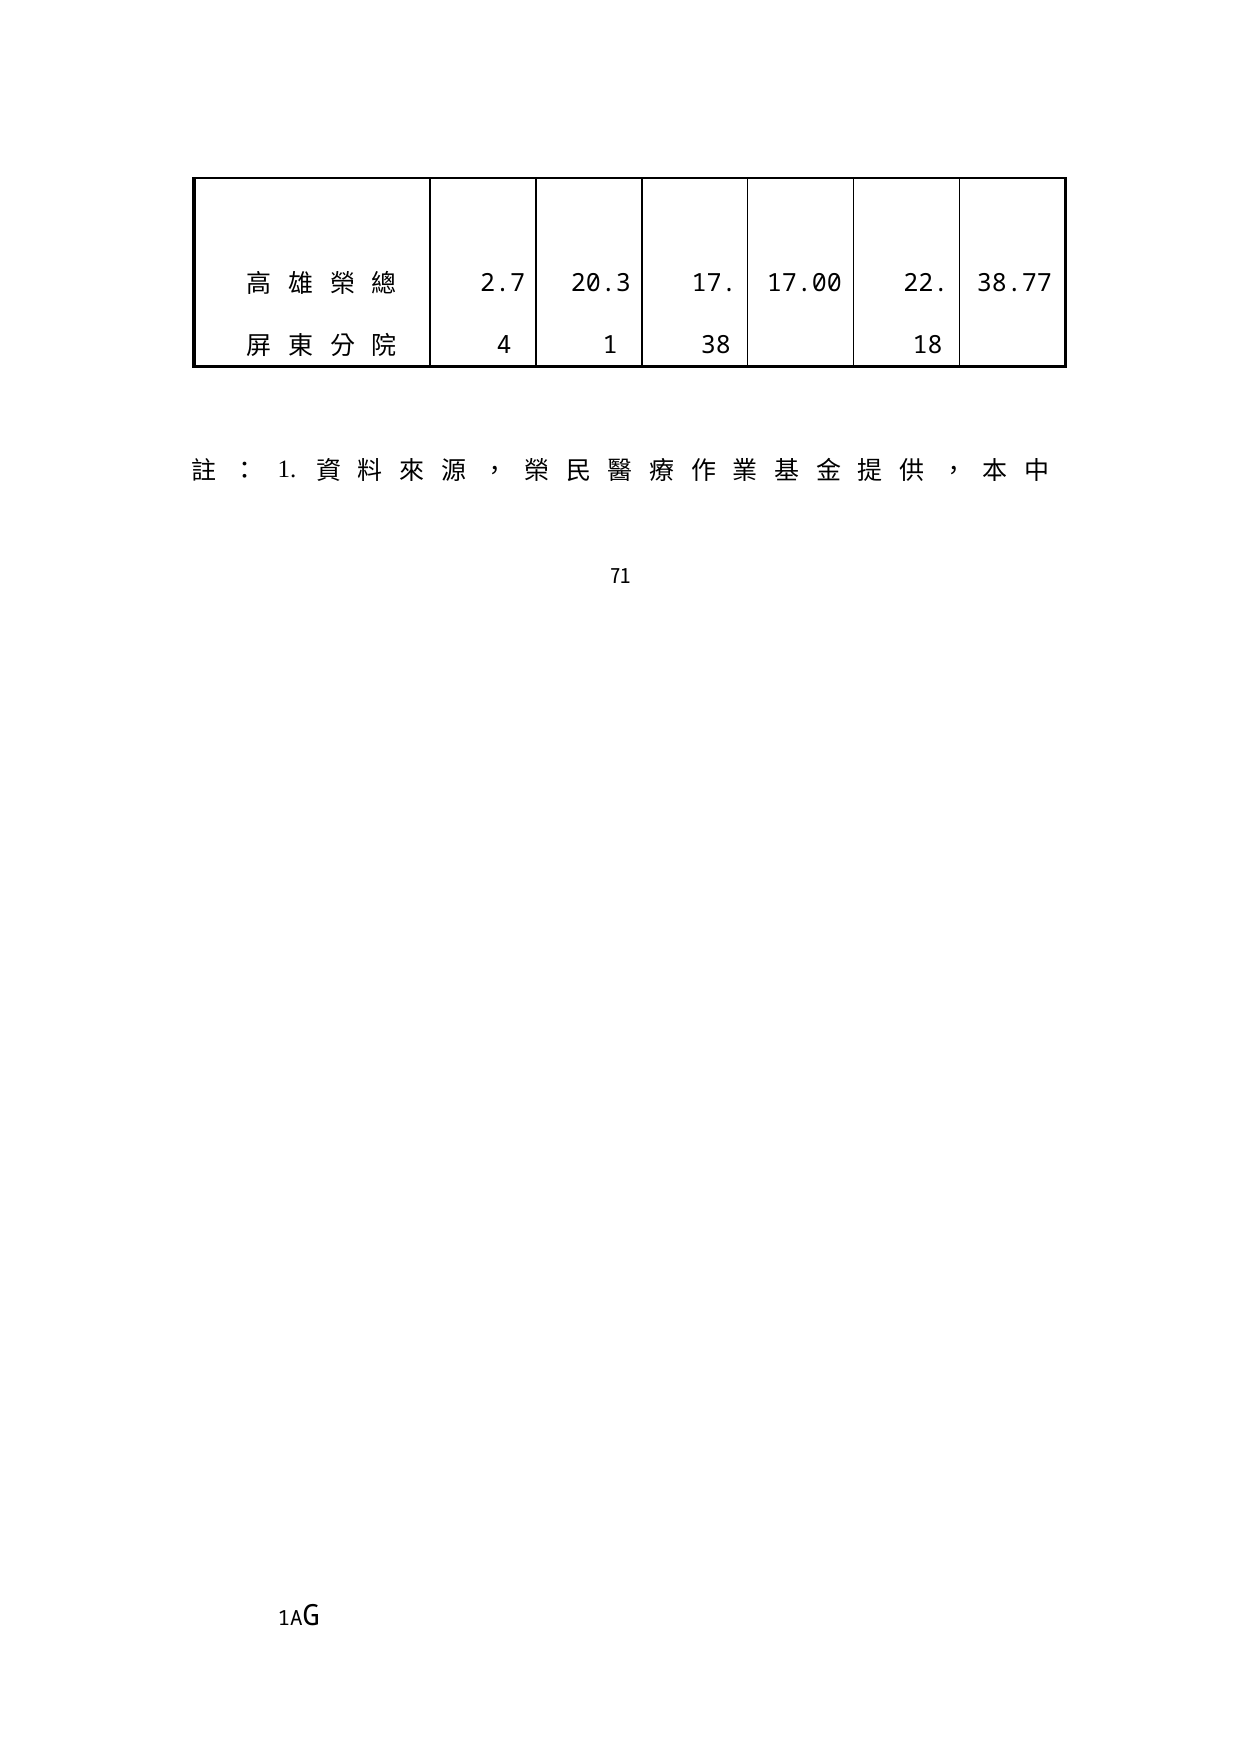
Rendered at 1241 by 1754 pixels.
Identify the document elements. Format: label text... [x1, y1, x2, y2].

table_cell 2.74 [431, 179, 535, 365]
table_cell 17.38 [643, 179, 747, 365]
table_cell 20.31 [537, 179, 641, 365]
table_cell 高雄榮總屏東分院 [196, 179, 429, 365]
table_cell 22.18 [854, 179, 959, 365]
table_cell 38.77 [960, 179, 1064, 365]
text 註：1.資料來源，榮民醫療作業基金提供，本中 [183, 427, 1058, 490]
table_cell 17.00 [748, 179, 853, 365]
